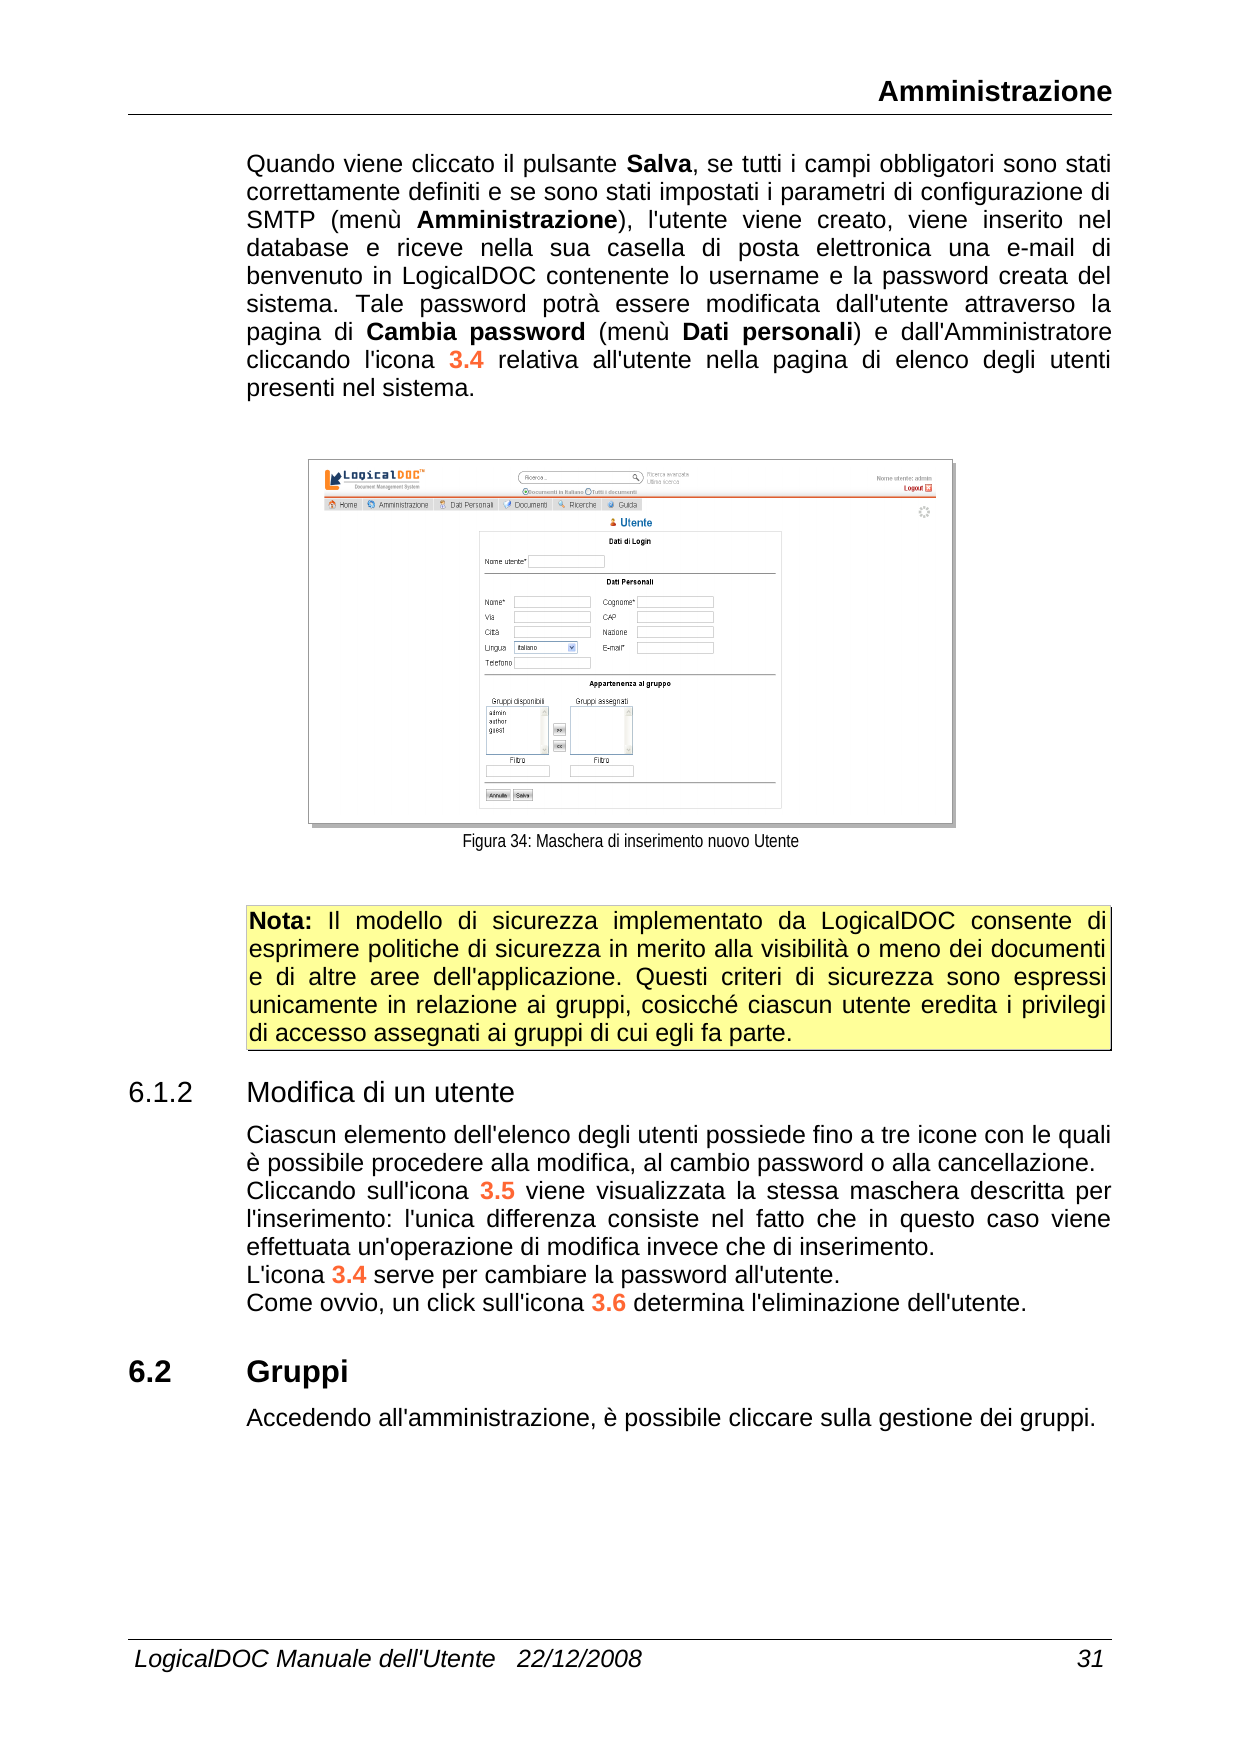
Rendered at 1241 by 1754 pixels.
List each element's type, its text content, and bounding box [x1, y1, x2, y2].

text Quando viene cliccato il pulsante Salva, se tutti i campi obbligatori sono stati correttamente definiti e se sono stati impostati i parametri di configurazione di SMTP (menù Amministrazione), l'utente viene creato, viene inserito nel database e riceve nella sua casella di posta elettronica una e-mail di benvenuto in LogicalDOC contenente lo username e la password creata del sistema. Tale password potrà essere modificata dall'utente attraverso la pagina di Cambia password (menù Dati personali) e dall'Amministratore cliccando l'icona 3.4 relativa all'utente nella pagina di elenco degli utenti presenti nel sistema. [246, 150, 1112, 401]
text L'icona 3.4 serve per cambiare la password all'utente. [246, 1261, 1112, 1288]
text Accedendo all'amministrazione, è possibile cliccare sulla gestione dei gruppi. [246, 1404, 1112, 1432]
text Come ovvio, un click sull'icona 3.6 determina l'eliminazione dell'utente. [246, 1288, 1112, 1316]
text Ciascun elemento dell'elenco degli utenti possiede fino a tre icone con le quali è possibile procedere alla modifica, al cambio password o alla cancellazione. [246, 1121, 1112, 1177]
text Cliccando sull'icona 3.5 viene visualizzata la stessa maschera descritta per l'inserimento: l'unica differenza consiste nel fatto che in questo caso viene effettuata un'operazione di modifica invece che di inserimento. [246, 1177, 1112, 1261]
subtitle Gruppi [128, 1354, 1112, 1389]
subtitle Modifica di un utente [128, 1076, 1112, 1109]
picture [324, 467, 936, 815]
text Nota: Il modello di sicurezza implementato da LogicalDOC consente di esprimere politiche di sicurezza in merito alla visibilità o meno dei documenti e di altre aree dell'applicazione. Questi criteri di sicurezza sono espressi unicamente in relazione ai gruppi, cosicché ciascun utente eredita i privilegi di accesso assegnati ai gruppi di cui egli fa parte. [247, 906, 1110, 1049]
text Figura 34: Maschera di inserimento nuovo Utente [308, 824, 954, 851]
